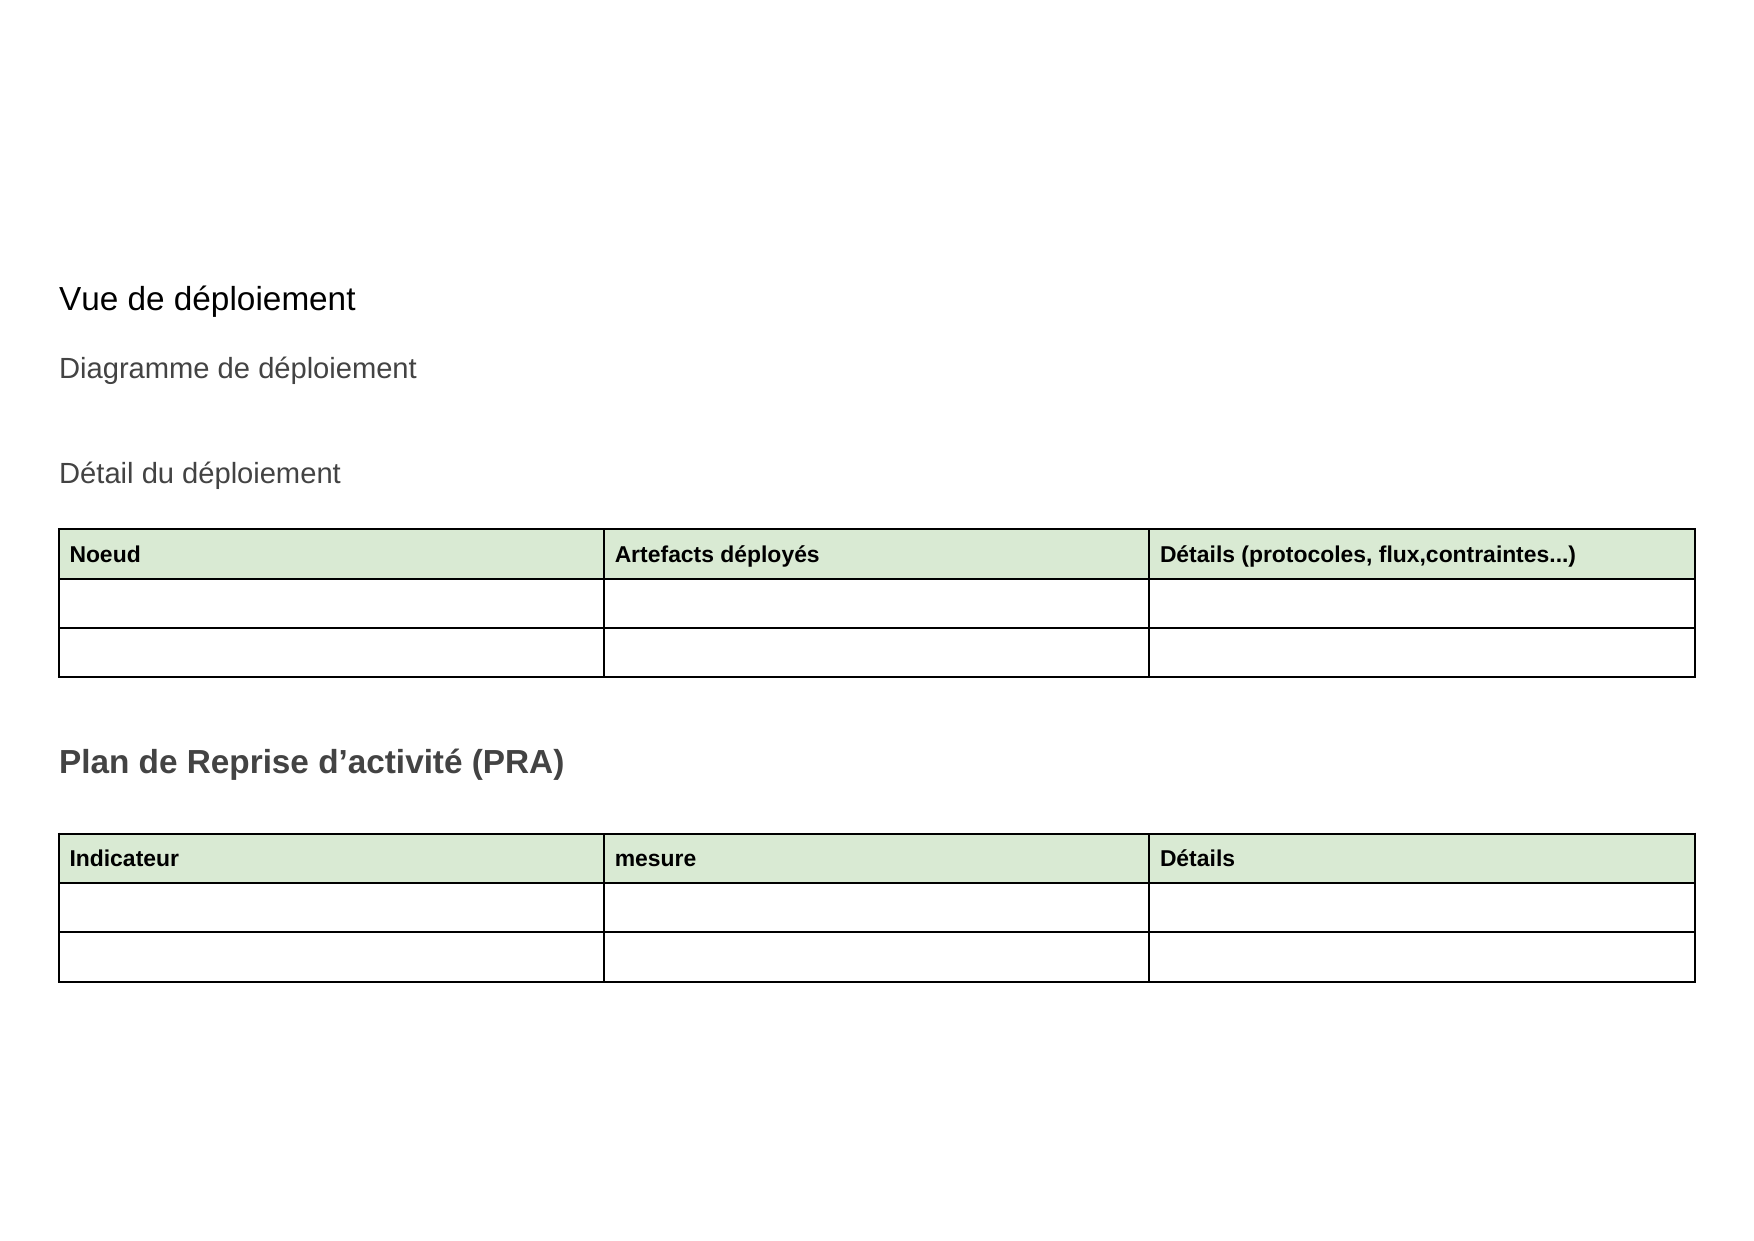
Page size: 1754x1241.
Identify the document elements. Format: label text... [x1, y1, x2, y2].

table_cell [60, 580, 603, 627]
subtitle Détail du déploiement [59, 456, 1695, 490]
table_header Noeud [60, 530, 603, 578]
table_cell [1150, 933, 1694, 981]
table_header Détails [1150, 835, 1694, 882]
table_header Indicateur [60, 835, 603, 882]
table_header mesure [605, 835, 1148, 882]
table_header Détails (protocoles, flux,contraintes...) [1150, 530, 1694, 578]
subtitle Vue de déploiement [59, 279, 1695, 317]
table_cell [60, 884, 603, 931]
table_cell [1150, 884, 1694, 931]
table_cell [1150, 629, 1694, 676]
table_cell [605, 629, 1148, 676]
table_cell [605, 933, 1148, 981]
table_cell [605, 580, 1148, 627]
table_header Artefacts déployés [605, 530, 1148, 578]
subtitle Diagramme de déploiement [59, 351, 1695, 384]
subtitle Plan de Reprise d’activité (PRA) [59, 742, 1695, 780]
table_cell [605, 884, 1148, 931]
table_cell [60, 629, 603, 676]
table_cell [60, 933, 603, 981]
table_cell [1150, 580, 1694, 627]
